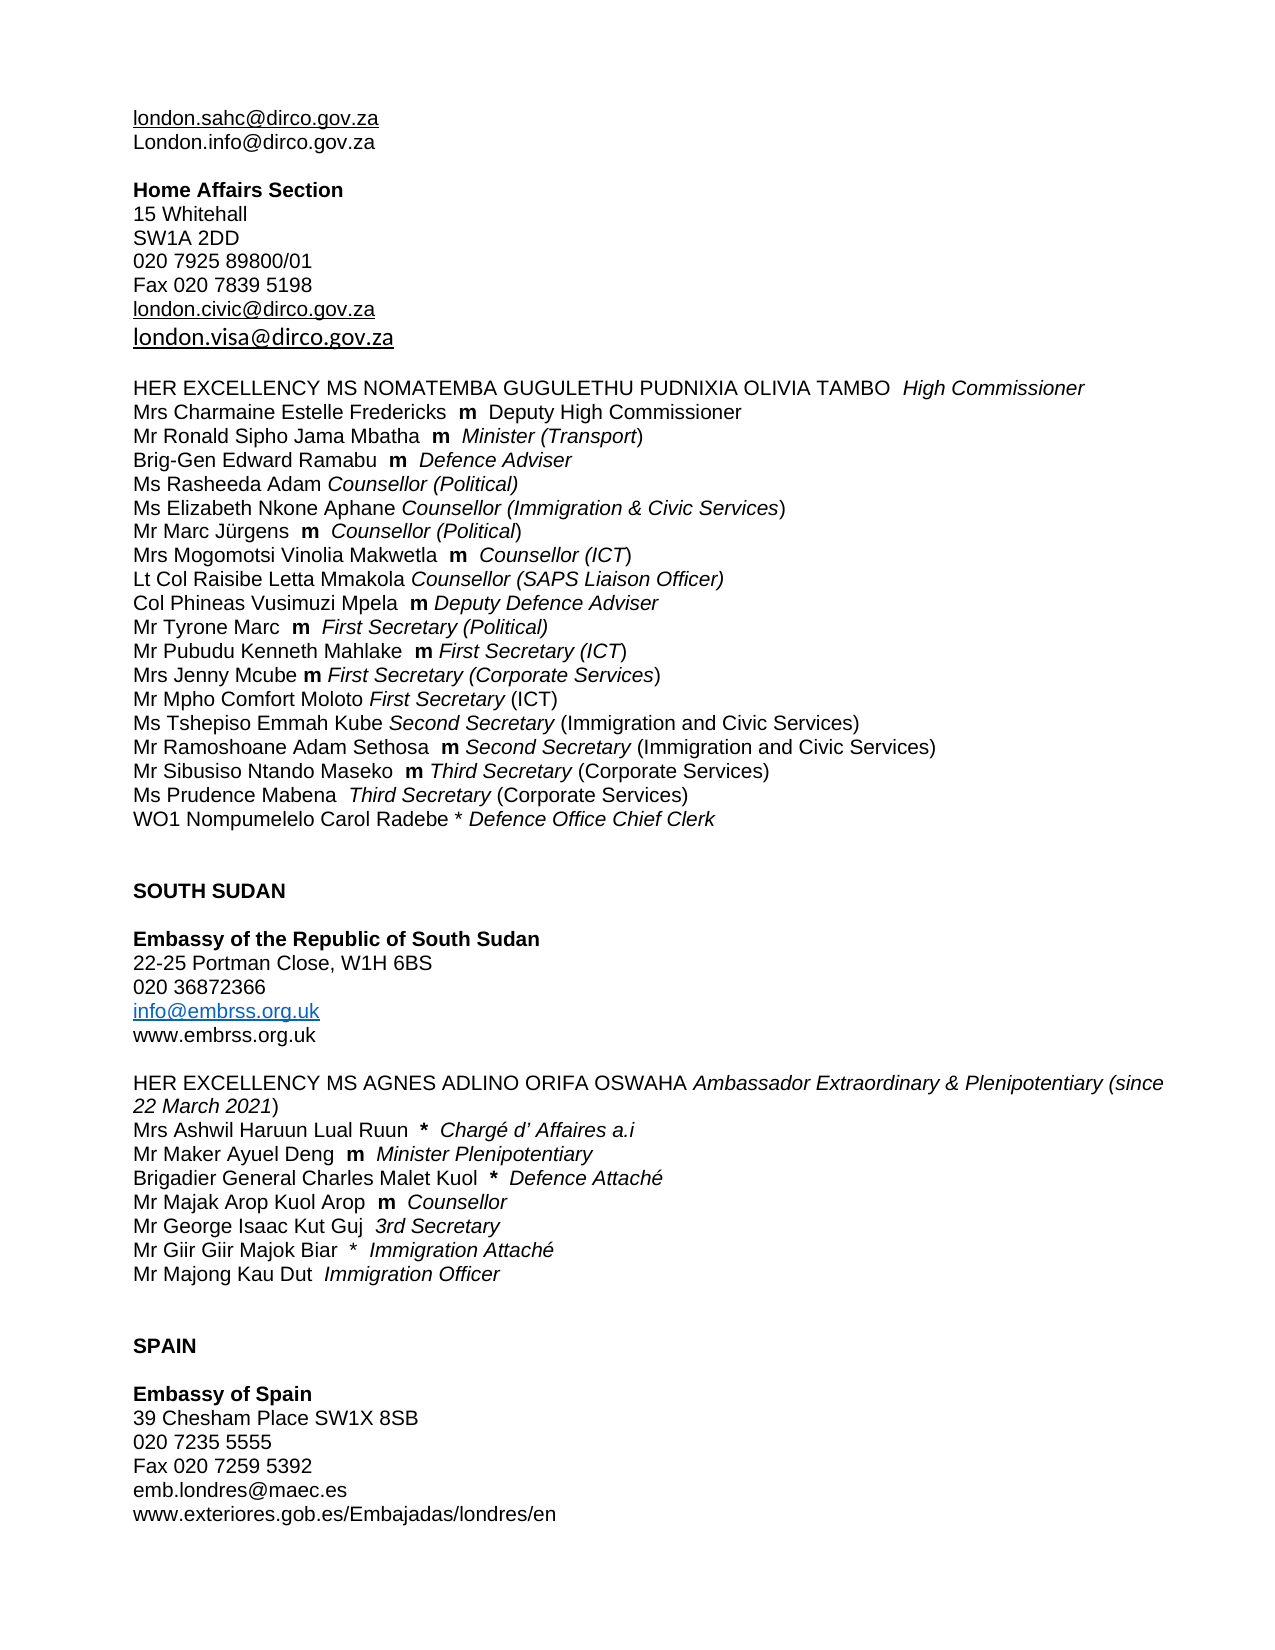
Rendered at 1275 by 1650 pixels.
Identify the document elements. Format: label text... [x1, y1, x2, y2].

text Lt Col Raisibe Letta Mmakola Counsellor (SAPS Liaison Officer) [133, 567, 1181, 591]
text Fax 020 7839 5198 [133, 273, 1181, 297]
text london.civic@dirco.gov.za [133, 297, 1181, 321]
text Mrs Jenny Mcube m First Secretary (Corporate Services) [133, 663, 1181, 687]
text london.sahc@dirco.gov.za [133, 106, 1181, 129]
text Mr George Isaac Kut Guj 3rd Secretary [133, 1214, 1181, 1238]
text Mr Pubudu Kenneth Mahlake m First Secretary (ICT) [133, 639, 1181, 663]
text Mr Sibusiso Ntando Maseko m Third Secretary (Corporate Services) [133, 759, 1181, 783]
text london.visa@dirco.gov.za [133, 321, 1181, 352]
text emb.londres@maec.es [133, 1478, 1181, 1502]
text Embassy of Spain [133, 1382, 1181, 1406]
text Ms Prudence Mabena Third Secretary (Corporate Services) [133, 783, 1181, 807]
text Ms Elizabeth Nkone Aphane Counsellor (Immigration & Civic Services) [133, 495, 1181, 519]
text 39 Chesham Place SW1X 8SB [133, 1406, 1181, 1430]
text 020 7235 5555 [133, 1430, 1181, 1454]
text Mr Maker Ayuel Deng m Minister Plenipotentiary [133, 1142, 1181, 1166]
text SPAIN [133, 1334, 1181, 1358]
text www.embrss.org.uk [133, 1022, 1181, 1046]
text Mr Ronald Sipho Jama Mbatha m Minister (Transport) [133, 423, 1181, 447]
text info@embrss.org.uk [133, 998, 1181, 1022]
text 22-25 Portman Close, W1H 6BS [133, 951, 1181, 974]
text SW1A 2DD [133, 225, 1181, 249]
text London.info@dirco.gov.za [133, 129, 1181, 153]
text Mr Marc Jürgens m Counsellor (Political) [133, 519, 1181, 543]
text 020 7925 89800/01 [133, 249, 1181, 273]
text Embassy of the Republic of South Sudan [133, 927, 1181, 951]
text Fax 020 7259 5392 [133, 1454, 1181, 1478]
text Mrs Ashwil Haruun Lual Ruun * Chargé d’ Affaires a.i [133, 1118, 1181, 1142]
text 15 Whitehall [133, 201, 1181, 225]
text Mrs Mogomotsi Vinolia Makwetla m Counsellor (ICT) [133, 543, 1181, 567]
text Home Affairs Section [133, 177, 1181, 201]
text HER EXCELLENCY MS AGNES ADLINO ORIFA OSWAHA Ambassador Extraordinary & Plenipotentiary (since 22 March 2021) [133, 1070, 1181, 1118]
text Mr Mpho Comfort Moloto First Secretary (ICT) [133, 687, 1181, 711]
text Mrs Charmaine Estelle Fredericks m Deputy High Commissioner [133, 399, 1181, 423]
text Mr Tyrone Marc m First Secretary (Political) [133, 615, 1181, 639]
text WO1 Nompumelelo Carol Radebe * Defence Office Chief Clerk [133, 807, 1181, 831]
text SOUTH SUDAN [133, 879, 1181, 903]
text Ms Rasheeda Adam Counsellor (Political) [133, 471, 1181, 495]
text Col Phineas Vusimuzi Mpela m Deputy Defence Adviser [133, 591, 1181, 615]
text 020 36872366 [133, 974, 1181, 998]
text Mr Giir Giir Majok Biar * Immigration Attaché [133, 1238, 1181, 1262]
text Mr Majong Kau Dut Immigration Officer [133, 1262, 1181, 1286]
text HER EXCELLENCY MS NOMATEMBA GUGULETHU PUDNIXIA OLIVIA TAMBO High Commissioner [133, 376, 1181, 399]
text Ms Tshepiso Emmah Kube Second Secretary (Immigration and Civic Services) [133, 711, 1181, 735]
text Mr Ramoshoane Adam Sethosa m Second Secretary (Immigration and Civic Services) [133, 735, 1181, 759]
text Mr Majak Arop Kuol Arop m Counsellor [133, 1190, 1181, 1214]
text www.exteriores.gob.es/Embajadas/londres/en [133, 1502, 1181, 1526]
text Brig-Gen Edward Ramabu m Defence Adviser [133, 447, 1181, 471]
text Brigadier General Charles Malet Kuol * Defence Attaché [133, 1166, 1181, 1190]
